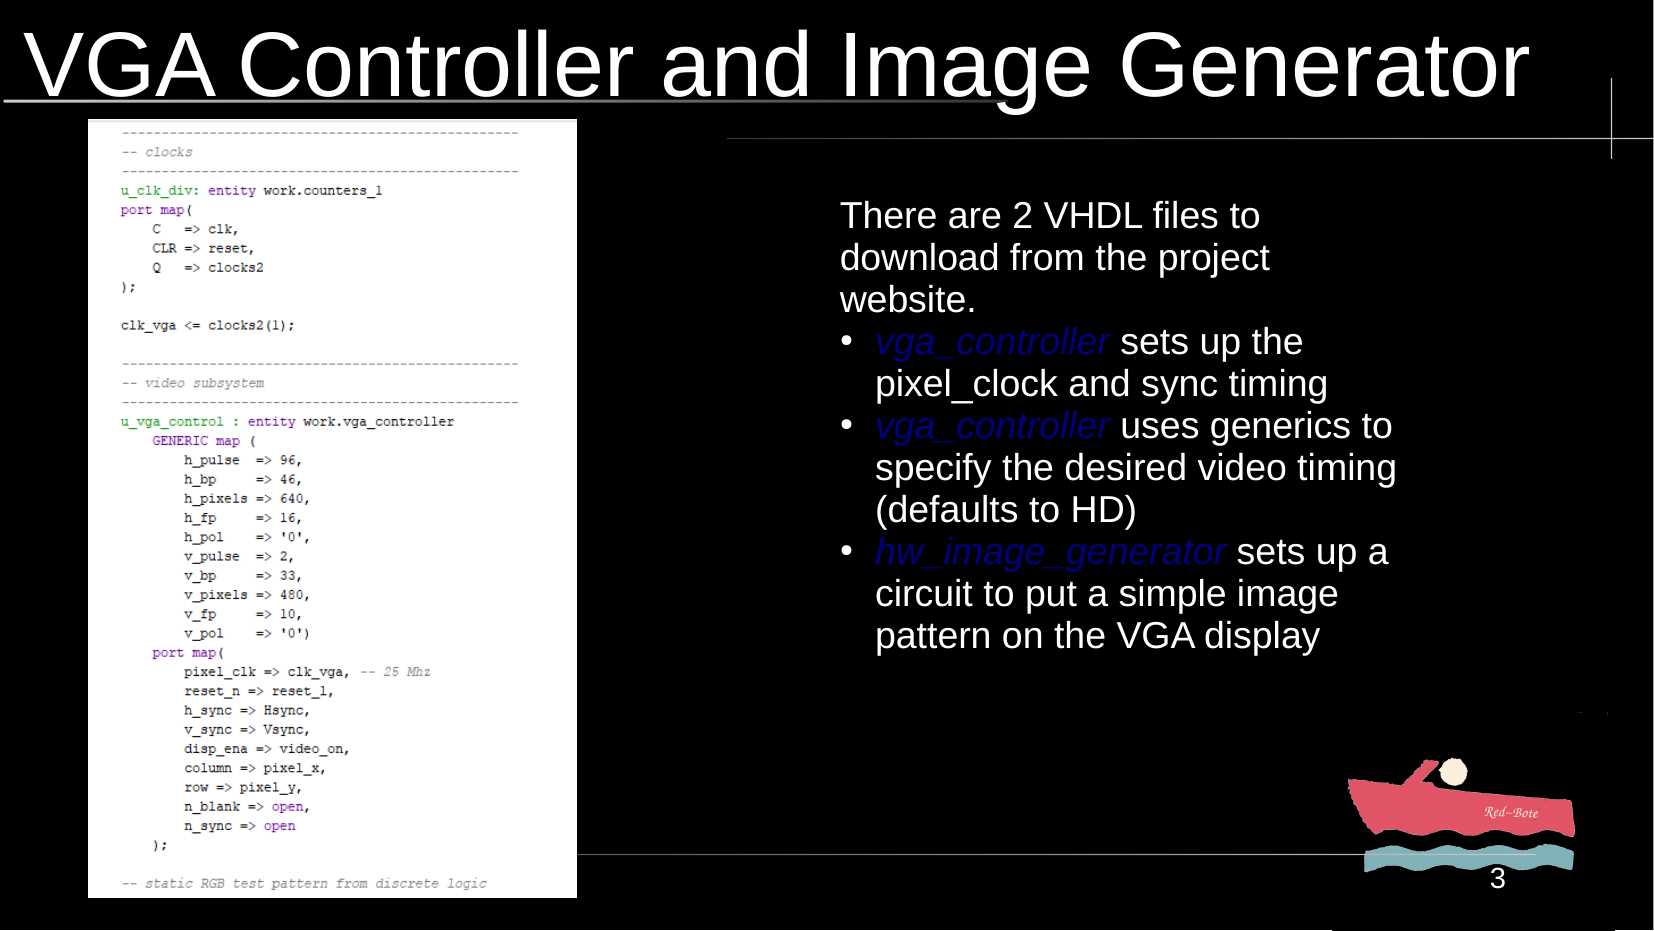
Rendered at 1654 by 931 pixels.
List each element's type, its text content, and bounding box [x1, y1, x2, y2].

text_box There are 2 VHDL files to download from the project website. vga_controller sets up the pixel_clock and sync timing vga_controller uses generics to specify the desired video timing (defaults to HD) hw_image_generator sets up a circuit to put a simple image pattern on the VGA display [825, 187, 1426, 833]
picture [1332, 712, 1615, 931]
picture [88, 119, 577, 898]
title VGA Controller and Image Generator [23, 11, 1589, 119]
